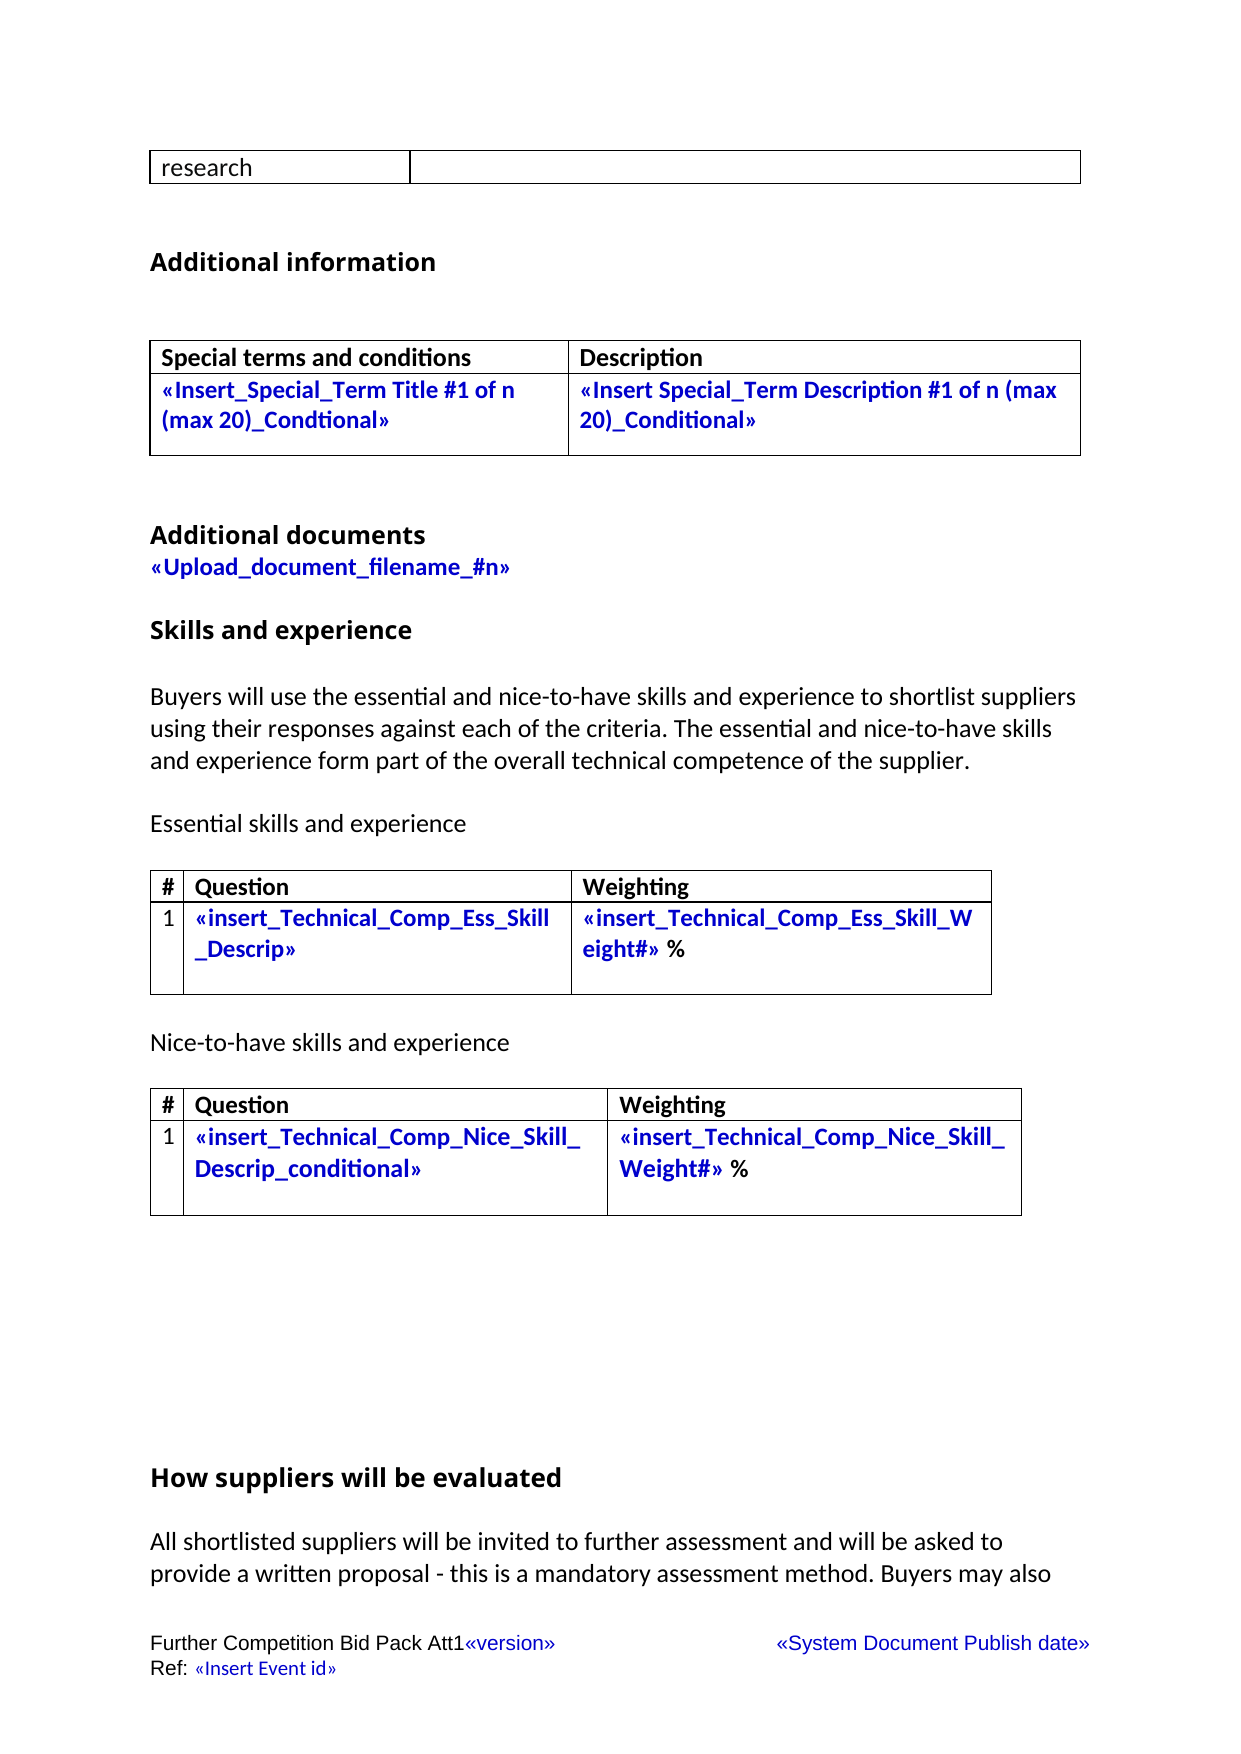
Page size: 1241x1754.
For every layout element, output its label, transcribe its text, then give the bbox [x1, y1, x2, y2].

table_header # [151, 871, 183, 901]
table_cell «insert_Technical_Comp_Ess_Skill_Weight#» % [572, 903, 991, 994]
text Nice-to-have skills and experience [150, 1026, 1090, 1057]
text All shortlisted suppliers will be invited to further assessment and will be asked to provide a written proposal - this is a mandatory assessment method. Buyers may also [150, 1525, 1090, 1589]
table_cell «insert_Technical_Comp_Nice_Skill_Weight#» % [608, 1121, 1021, 1214]
text Buyers will use the essential and nice-to-have skills and experience to shortlist suppliers using their responses against each of the criteria. The essential and nice-to-have skills and experience form part of the overall technical competence of the supplier. [150, 681, 1090, 776]
table_header Question [184, 1089, 607, 1119]
table_cell «Insert Special_Term Description #1 of n (max 20)_Conditional» [569, 374, 1080, 455]
table_cell [411, 151, 1080, 183]
table_cell research [151, 151, 409, 183]
table_header # [151, 1089, 183, 1119]
text Additional documents [150, 517, 1090, 551]
table_header Question [184, 871, 571, 901]
table_cell «Insert_Special_Term Title #1 of n (max 20)_Condtional» [151, 374, 568, 455]
text How suppliers will be evaluated [150, 1459, 1090, 1495]
table_header Weighting [608, 1089, 1021, 1119]
table_cell 1 [151, 903, 183, 994]
table_cell «insert_Technical_Comp_Nice_Skill_Descrip_conditional» [184, 1121, 607, 1214]
table_cell «insert_Technical_Comp_Ess_Skill_Descrip» [184, 903, 571, 994]
text Essential skills and experience [150, 808, 1090, 839]
table_header Special terms and conditions [151, 341, 568, 373]
text Skills and experience [150, 612, 1090, 646]
table_cell 1 [151, 1121, 183, 1214]
table_header Description [569, 341, 1080, 373]
text «Upload_document_filename_#n» [150, 551, 1090, 582]
text Additional information [150, 245, 1090, 279]
table_header Weighting [572, 871, 991, 901]
